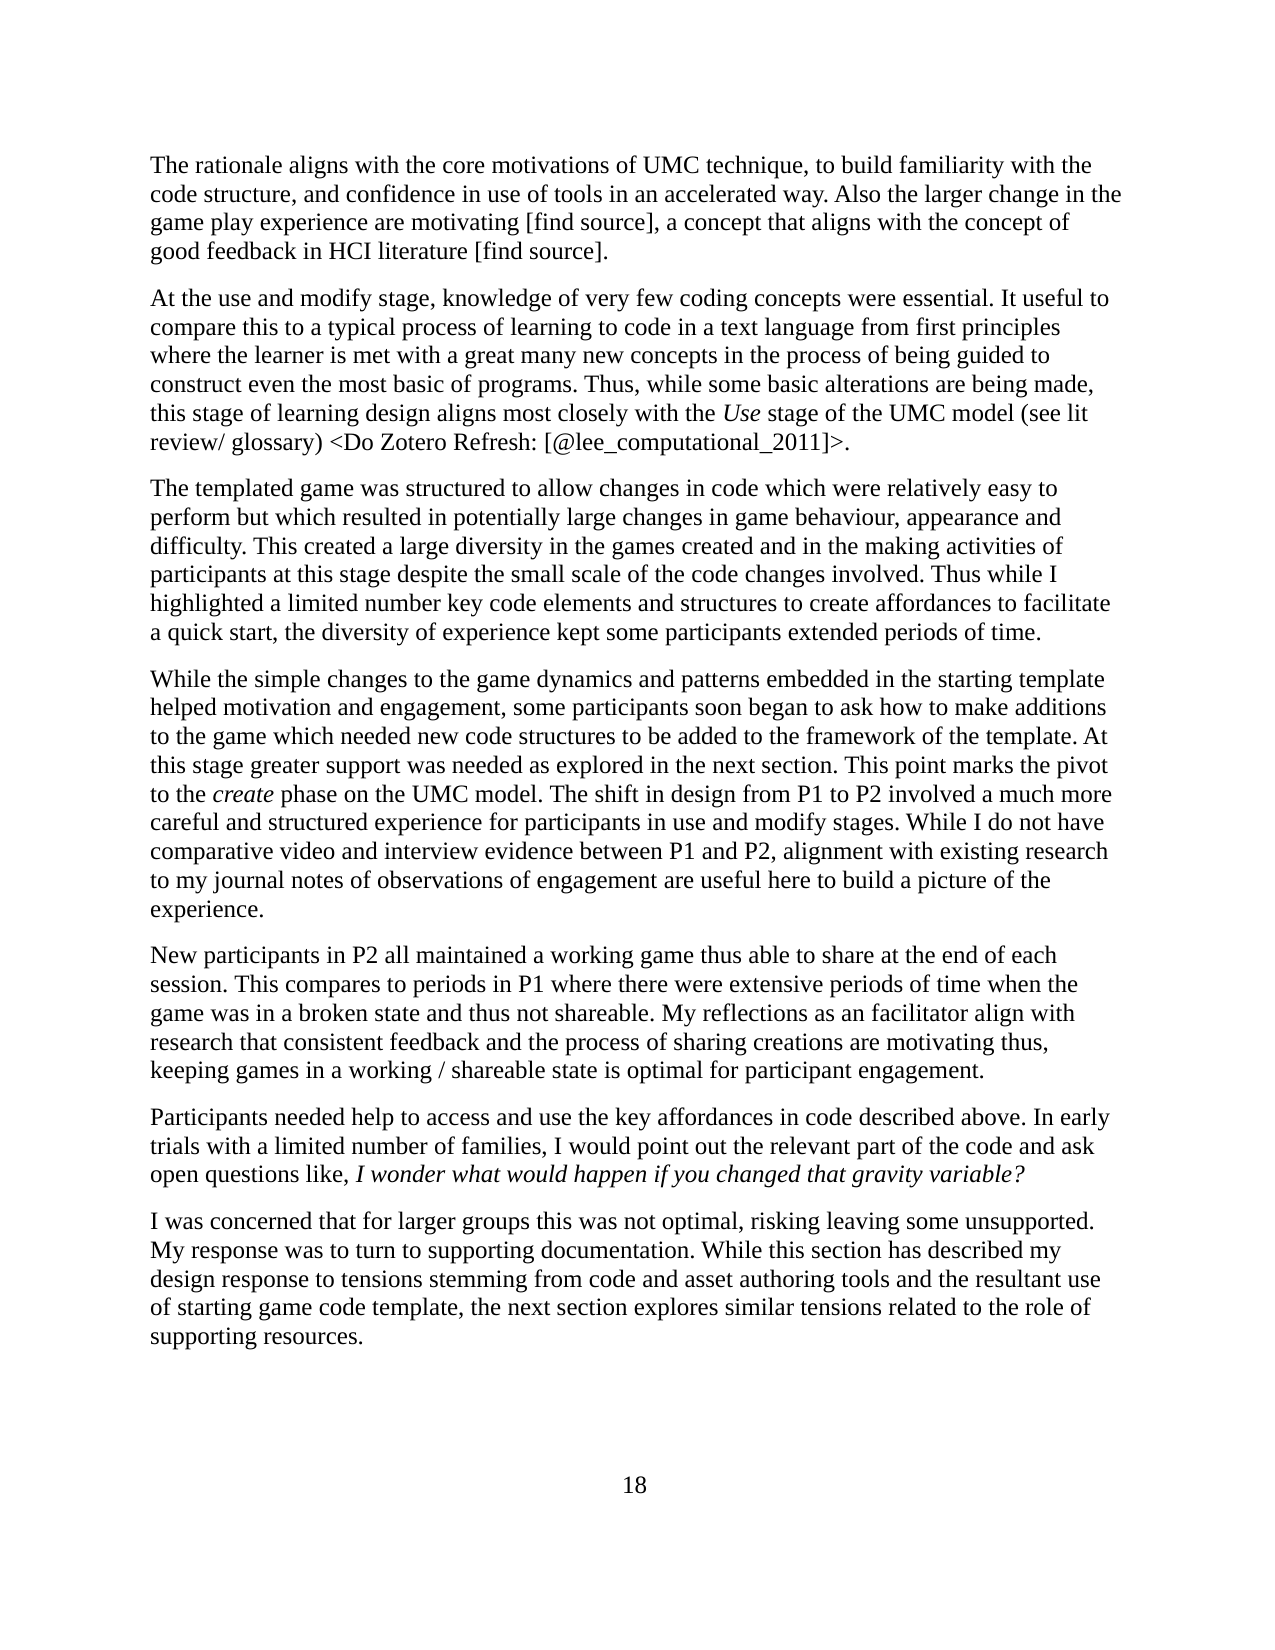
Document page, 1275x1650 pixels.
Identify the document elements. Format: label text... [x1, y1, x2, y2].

text At the use and modify stage, knowledge of very few coding concepts were essential. It useful to compare this to a typical process of learning to code in a text language from first principles where the learner is met with a great many new concepts in the process of being guided to construct even the most basic of programs. Thus, while some basic alterations are being made, this stage of learning design aligns most closely with the Use stage of the UMC model (see lit review/ glossary) <Do Zotero Refresh: [@lee_computational_2011]>. [150, 283, 1125, 455]
text The rationale aligns with the core motivations of UMC technique, to build familiarity with the code structure, and confidence in use of tools in an accelerated way. Also the larger change in the game play experience are motivating [find source], a concept that aligns with the concept of good feedback in HCI literature [find source]. [150, 150, 1125, 265]
text While the simple changes to the game dynamics and patterns embedded in the starting template helped motivation and engagement, some participants soon began to ask how to make additions to the game which needed new code structures to be added to the framework of the template. At this stage greater support was needed as explored in the next section. This point marks the pivot to the create phase on the UMC model. The shift in design from P1 to P2 involved a much more careful and structured experience for participants in use and modify stages. While I do not have comparative video and interview evidence between P1 and P2, alignment with existing research to my journal notes of observations of engagement are useful here to build a picture of the experience. [150, 664, 1125, 922]
text I was concerned that for larger groups this was not optimal, risking leaving some unsupported. My response was to turn to supporting documentation. While this section has described my design response to tensions stemming from code and asset authoring tools and the resultant use of starting game code template, the next section explores similar tensions related to the role of supporting resources. [150, 1206, 1125, 1350]
text The templated game was structured to allow changes in code which were relatively easy to perform but which resulted in potentially large changes in game behaviour, appearance and difficulty. This created a large diversity in the games created and in the making activities of participants at this stage despite the small scale of the code changes involved. Thus while I highlighted a limited number key code elements and structures to create affordances to facilitate a quick start, the diversity of experience kept some participants extended periods of time. [150, 473, 1125, 646]
text Participants needed help to access and use the key affordances in code described above. In early trials with a limited number of families, I would point out the relevant part of the code and ask open questions like, I wonder what would happen if you changed that gravity variable? [150, 1102, 1125, 1188]
text New participants in P2 all maintained a working game thus able to share at the end of each session. This compares to periods in P1 where there were extensive periods of time when the game was in a broken state and thus not shareable. My reflections as an facilitator align with research that consistent feedback and the process of sharing creations are motivating thus, keeping games in a working / shareable state is optimal for participant engagement. [150, 940, 1125, 1084]
